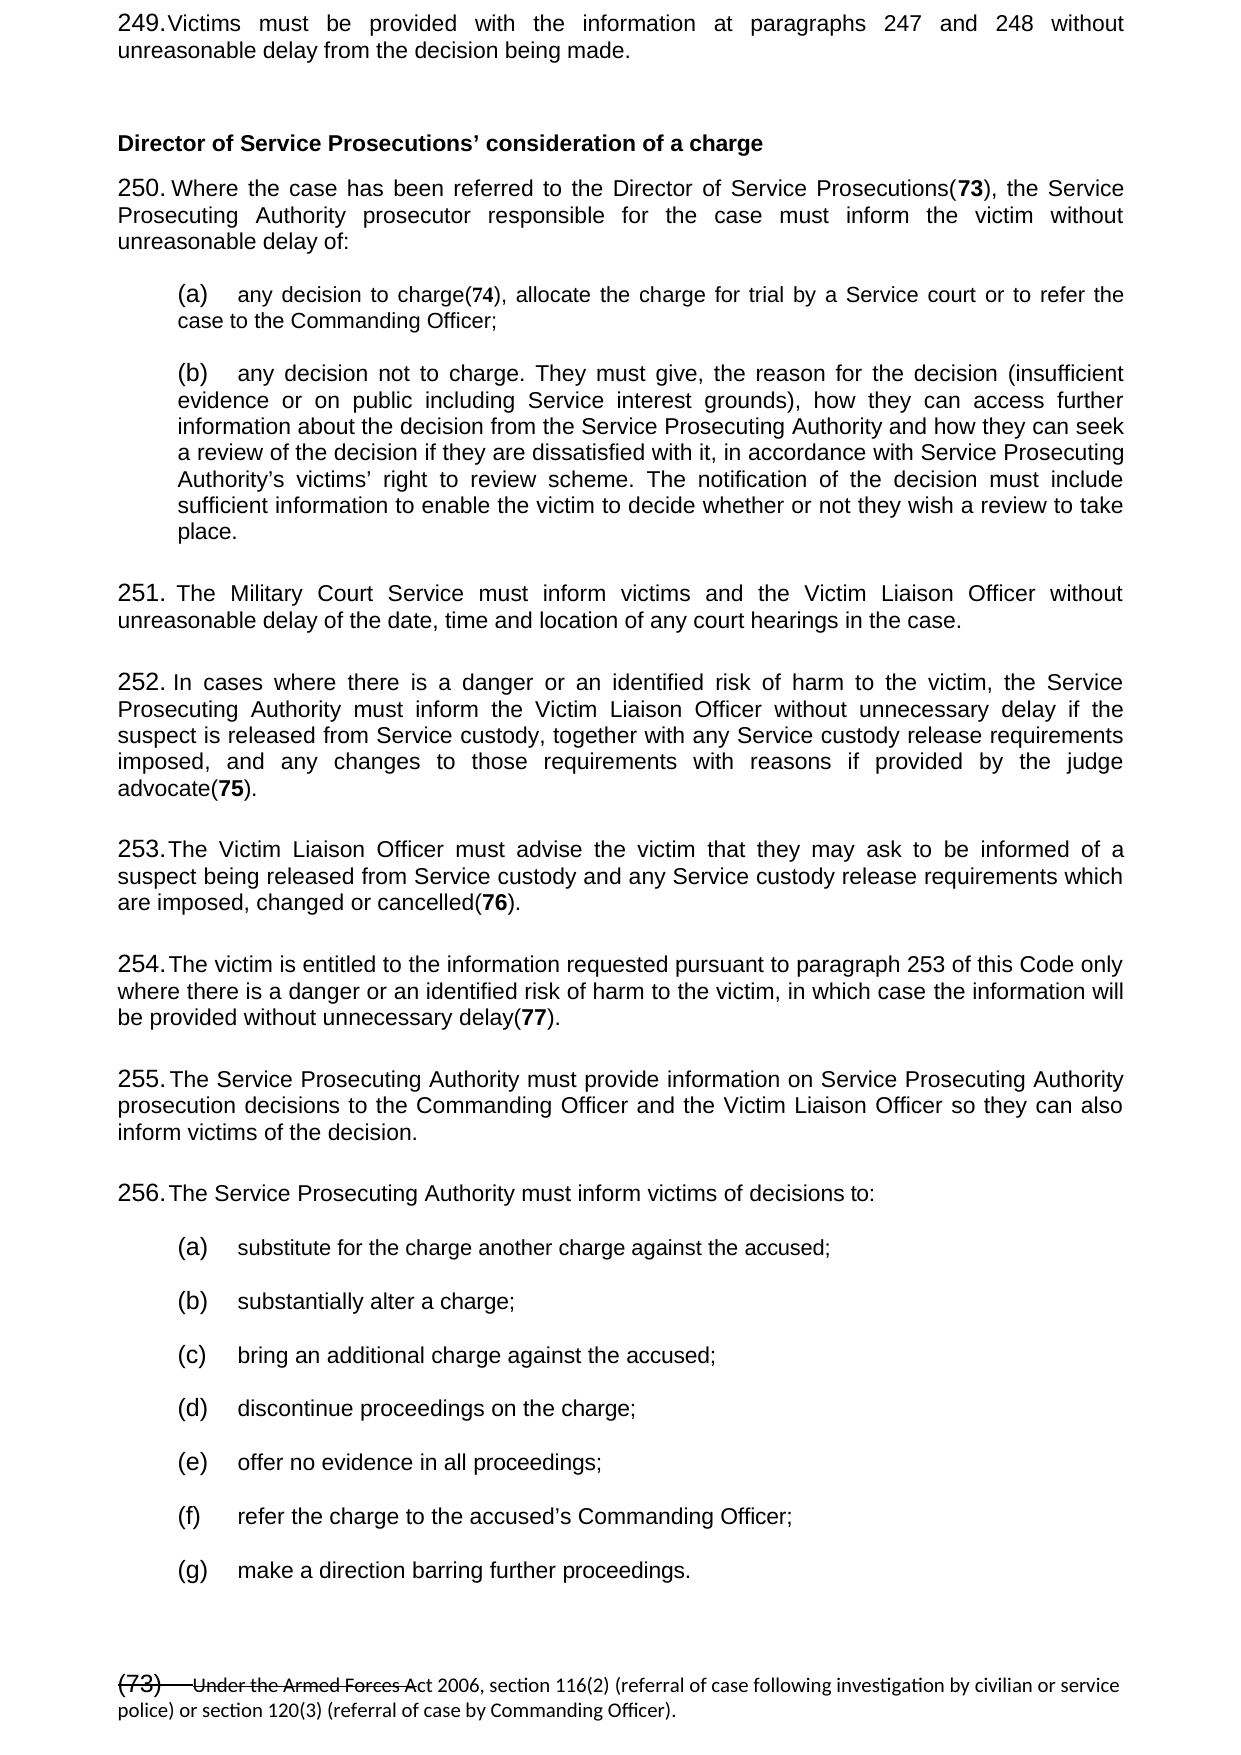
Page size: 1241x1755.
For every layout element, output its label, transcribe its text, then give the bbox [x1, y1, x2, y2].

list discontinue proceedings on the charge; [177, 1393, 1143, 1422]
list The Service Prosecuting Authority must inform victims of decisions to: [117, 1178, 1143, 1207]
list Where the case has been referred to the Director of Service Prosecutions(73), the Service Prosecuting Authority prosecutor responsible for the case must inform the victim without unreasonable delay of: [117, 173, 1124, 254]
list substantially alter a charge; [177, 1286, 1143, 1315]
list Victims must be provided with the information at paragraphs 247 and 248 without unreasonable delay from the decision being made. [117, 8, 1124, 63]
list Under the Armed Forces Act 2006, section 116(2) (referral of case following investigation by civilian or service police) or section 120(3) (referral of case by Commanding Officer). [117, 1669, 1124, 1723]
list The Military Court Service must inform victims and the Victim Liaison Officer without unreasonable delay of the date, time and location of any court hearings in the case. [117, 578, 1124, 633]
list The victim is entitled to the information requested pursuant to paragraph 253 of this Code only where there is a danger or an identified risk of harm to the victim, in which case the information will be provided without unnecessary delay(77). [117, 949, 1124, 1030]
list offer no evidence in all proceedings; [177, 1447, 1143, 1476]
list make a direction barring further proceedings. [177, 1555, 1143, 1583]
list any decision to charge(74), allocate the charge for trial by a Service court or to refer the case to the Commanding Officer; [177, 279, 1124, 333]
list any decision not to charge. They must give, the reason for the decision (insufficient evidence or on public including Service interest grounds), how they can access further information about the decision from the Service Prosecuting Authority and how they can seek a review of the decision if they are dissatisfied with it, in accordance with Service Prosecuting Authority’s victims’ right to review scheme. The notification of the decision must include sufficient information to enable the victim to decide whether or not they wish a review to take place. [177, 358, 1124, 545]
subtitle Director of Service Prosecutions’ consideration of a charge [117, 130, 1143, 157]
list In cases where there is a danger or an identified risk of harm to the victim, the Service Prosecuting Authority must inform the Victim Liaison Officer without unnecessary delay if the suspect is released from Service custody, together with any Service custody release requirements imposed, and any changes to those requirements with reasons if provided by the judge advocate(75). [117, 667, 1124, 801]
list refer the charge to the accused’s Commanding Officer; [177, 1501, 1143, 1530]
list substitute for the charge another charge against the accused; [177, 1232, 1143, 1261]
list bring an additional charge against the accused; [177, 1340, 1143, 1368]
list The Victim Liaison Officer must advise the victim that they may ask to be informed of a suspect being released from Service custody and any Service custody release requirements which are imposed, changed or cancelled(76). [117, 834, 1124, 915]
list The Service Prosecuting Authority must provide information on Service Prosecuting Authority prosecution decisions to the Commanding Officer and the Victim Liaison Officer so they can also inform victims of the decision. [117, 1063, 1124, 1145]
